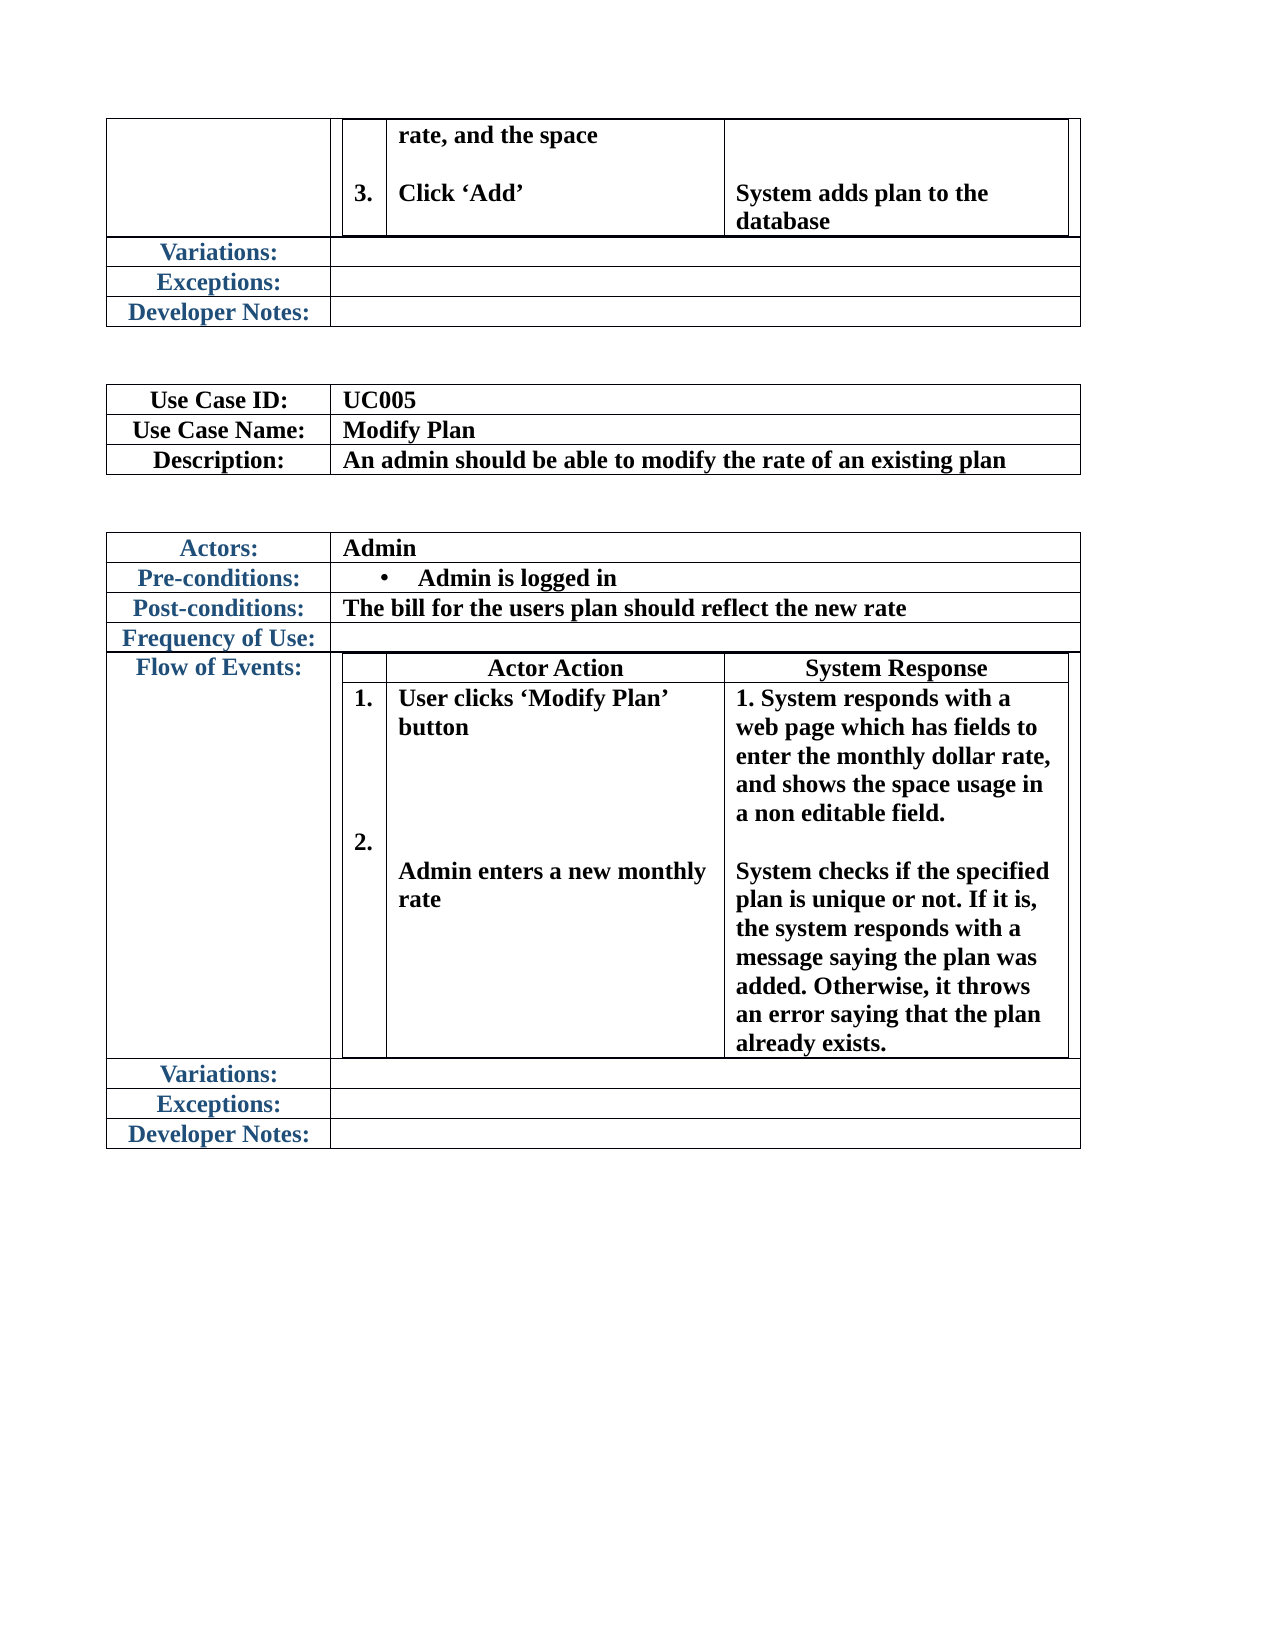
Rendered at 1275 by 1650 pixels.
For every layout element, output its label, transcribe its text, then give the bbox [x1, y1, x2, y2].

table_cell 3. [343, 120, 386, 235]
table_cell Use Case Name: [107, 415, 330, 444]
table_cell Exceptions: [107, 1089, 330, 1118]
table_cell [331, 238, 1080, 266]
table_header Admin [331, 533, 1080, 562]
table_cell [331, 297, 1080, 326]
table_header Actors: [107, 533, 330, 562]
table_cell [107, 119, 330, 236]
table_cell Developer Notes: [107, 297, 330, 326]
table_cell Frequency of Use: [107, 623, 330, 651]
table_cell User clicks ‘Modify Plan’ button Admin enters a new monthly rate [387, 683, 724, 1057]
table_cell Modify Plan [331, 415, 1080, 444]
table_cell The bill for the users plan should reflect the new rate [331, 593, 1080, 622]
table_header System Response [725, 654, 1068, 682]
table_cell Variations: [107, 1059, 330, 1088]
table_cell [331, 623, 1080, 651]
table_header UC005 [331, 385, 1080, 414]
table_cell [331, 1089, 1080, 1118]
table_cell An admin should be able to modify the rate of an existing plan [331, 445, 1080, 474]
table_cell [1069, 119, 1080, 236]
table_cell Exceptions: [107, 267, 330, 296]
table_cell [331, 653, 342, 1058]
table_cell rate, and the space Click ‘Add’ [387, 120, 724, 235]
table_cell Pre-conditions: [107, 563, 330, 592]
table_cell 1. System responds with a web page which has fields to enter the monthly dollar rate, and shows the space usage in a non editable field. System checks if the specified plan is unique or not. If it is, the system responds with a message saying the plan was added. Otherwise, it throws an error saying that the plan already exists. [725, 683, 1068, 1057]
table_cell [331, 267, 1080, 296]
table_cell Developer Notes: [107, 1119, 330, 1147]
table_cell [1069, 653, 1080, 1058]
table_header [343, 654, 386, 682]
table_cell Flow of Events: [107, 653, 330, 1058]
table_cell Post-conditions: [107, 593, 330, 622]
table_cell Variations: [107, 238, 330, 266]
table_header Use Case ID: [107, 385, 330, 414]
table_cell 1. 2. [343, 683, 386, 1057]
table_cell [331, 1059, 1080, 1088]
table_cell [331, 1119, 1080, 1147]
table_cell Description: [107, 445, 330, 474]
table_header Actor Action [387, 654, 724, 682]
table_cell [331, 119, 342, 236]
table_cell System adds plan to the database [725, 120, 1068, 235]
table_cell Admin is logged in [331, 563, 1080, 592]
